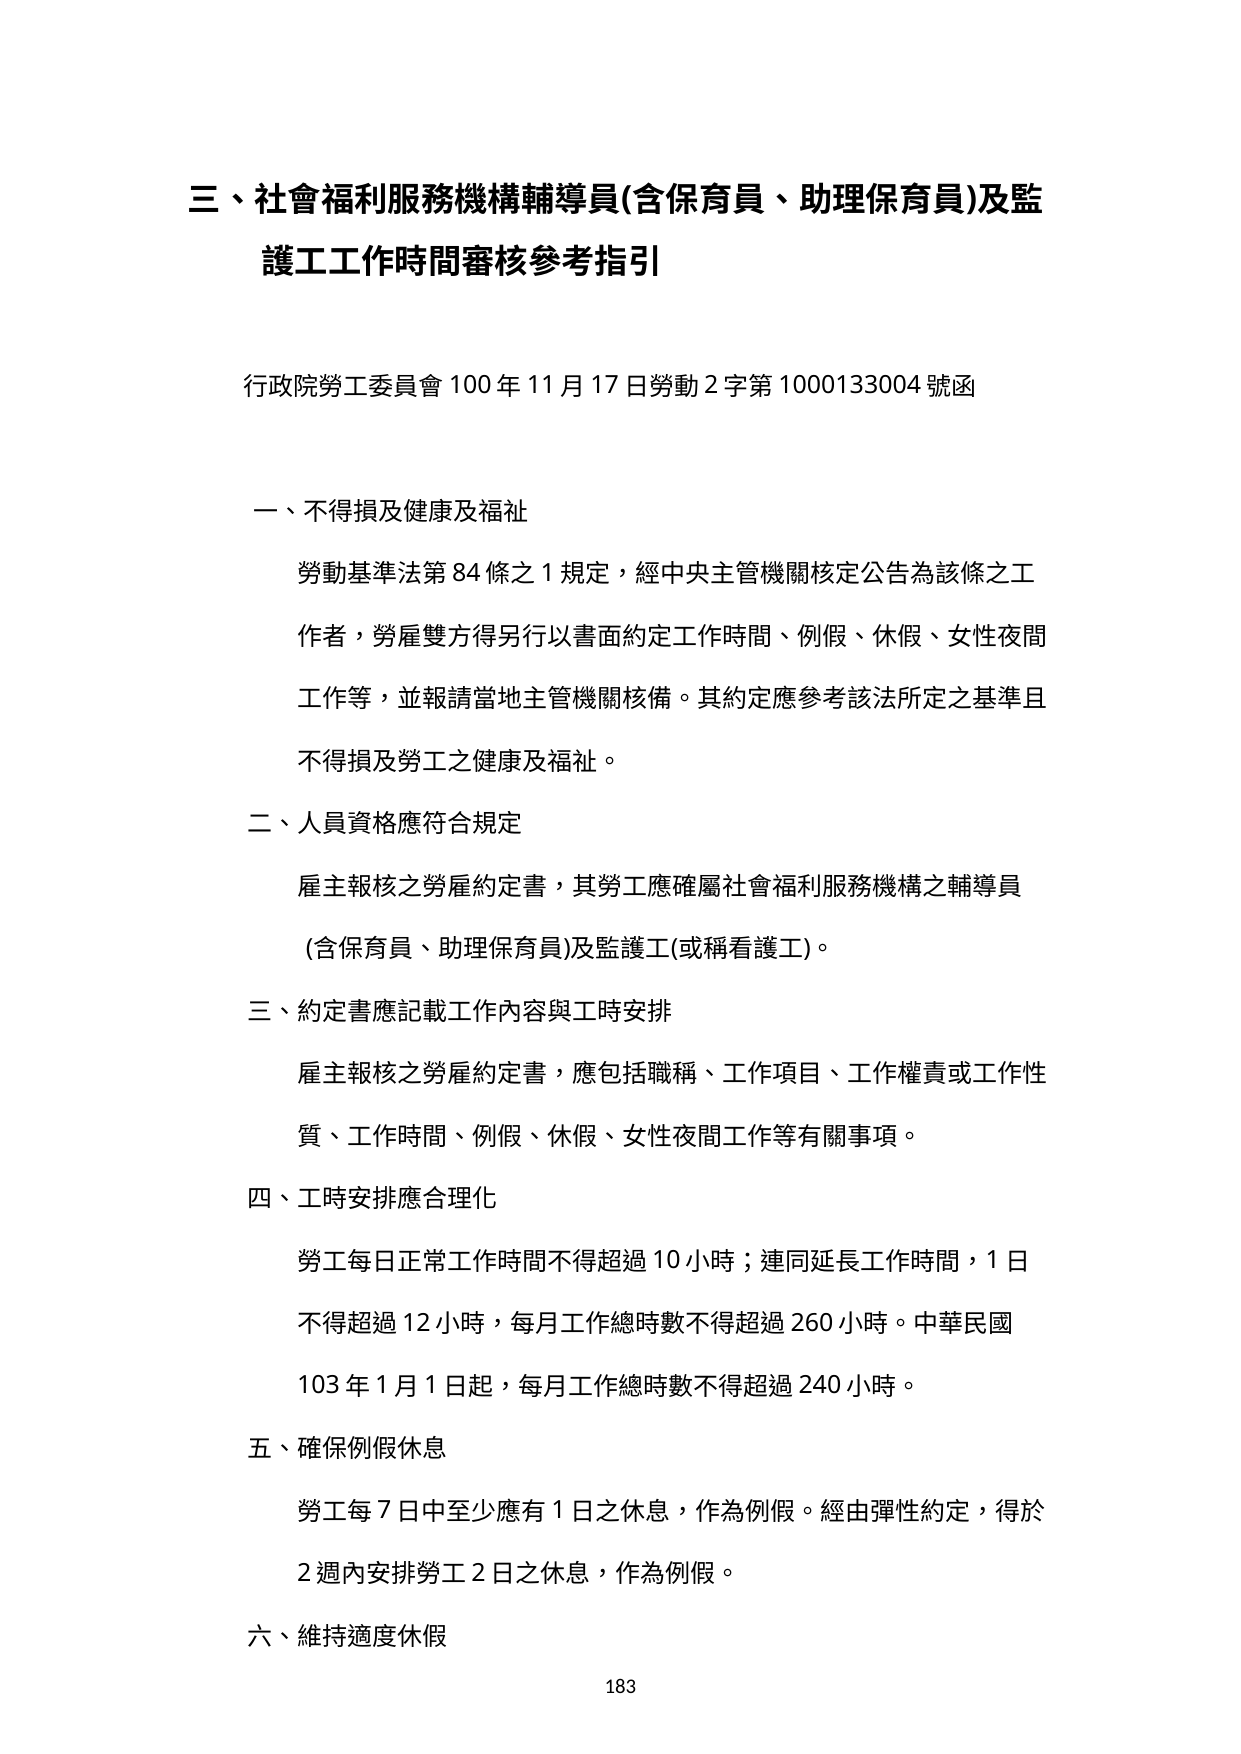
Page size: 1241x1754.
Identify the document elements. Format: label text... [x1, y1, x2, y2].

text 勞動基準法第84條之1規定，經中央主管機關核定公告為該條之工作者，勞雇雙方得另行以書面約定工作時間、例假、休假、女性夜間工作等，並報請當地主管機關核備。其約定應參考該法所定之基準且不得損及勞工之健康及福祉。 [297, 530, 1053, 780]
text 行政院勞工委員會100年11月17日勞動2字第1000133004號函 [187, 343, 1053, 405]
text 二、人員資格應符合規定 [247, 780, 1053, 843]
text 六、維持適度休假 [247, 1593, 1053, 1655]
text 三、社會福利服務機構輔導員(含保育員、助理保育員)及監護工工作時間審核參考指引 [187, 155, 1053, 280]
text 勞工每日正常工作時間不得超過10小時；連同延長工作時間，1日不得超過12小時，每月工作總時數不得超過260小時。中華民國103年1月1日起，每月工作總時數不得超過240小時。 [297, 1218, 1053, 1405]
text 五、確保例假休息 [247, 1405, 1053, 1468]
text 雇主報核之勞雇約定書，其勞工應確屬社會福利服務機構之輔導員(含保育員、助理保育員)及監護工(或稱看護工)。 [297, 843, 1053, 968]
text 三、約定書應記載工作內容與工時安排 [247, 968, 1053, 1030]
text 一、不得損及健康及福祉 [247, 468, 1053, 530]
text 四、工時安排應合理化 [247, 1155, 1053, 1218]
text 雇主報核之勞雇約定書，應包括職稱、工作項目、工作權責或工作性質、工作時間、例假、休假、女性夜間工作等有關事項。 [297, 1030, 1053, 1155]
text 勞工每7日中至少應有1日之休息，作為例假。經由彈性約定，得於2週內安排勞工2日之休息，作為例假。 [297, 1468, 1053, 1593]
